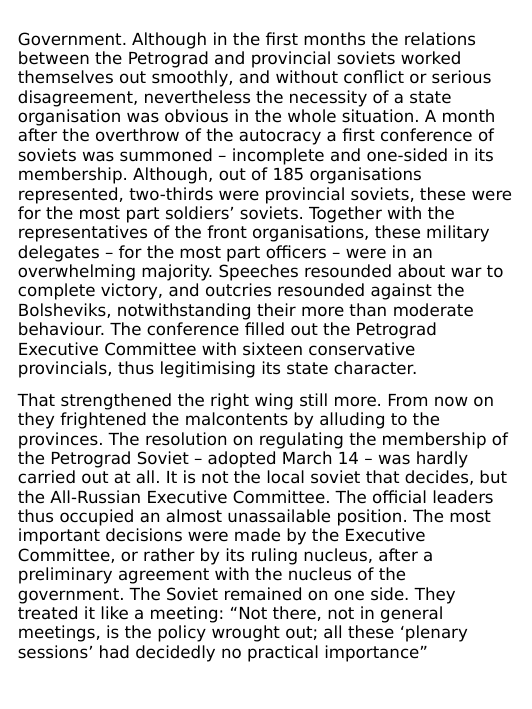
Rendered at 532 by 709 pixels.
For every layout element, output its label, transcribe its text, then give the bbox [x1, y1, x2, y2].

text Government. Although in the first months the relations between the Petrograd and provincial soviets worked themselves out smoothly, and without conflict or serious disagreement, nevertheless the necessity of a state organisation was obvious in the whole situation. A month after the overthrow of the autocracy a first conference of soviets was summoned – incomplete and one-sided in its membership. Although, out of 185 organisations represented, two-thirds were provincial soviets, these were for the most part soldiers’ soviets. Together with the representatives of the front organisations, these military delegates – for the most part officers – were in an overwhelming majority. Speeches resounded about war to complete victory, and outcries resounded against the Bolsheviks, notwithstanding their more than moderate behaviour. The conference filled out the Petrograd Executive Committee with sixteen conservative provincials, thus legitimising its state character. [18, 29, 514, 378]
text That strengthened the right wing still more. From now on they frightened the malcontents by alluding to the provinces. The resolution on regulating the membership of the Petrograd Soviet – adopted March 14 – was hardly carried out at all. It is not the local soviet that decides, but the All-Russian Executive Committee. The official leaders thus occupied an almost unassailable position. The most important decisions were made by the Executive Committee, or rather by its ruling nucleus, after a preliminary agreement with the nucleus of the government. The Soviet remained on one side. They treated it like a meeting: “Not there, not in general meetings, is the policy wrought out; all these ‘plenary sessions’ had decidedly no practical importance” [18, 391, 514, 662]
